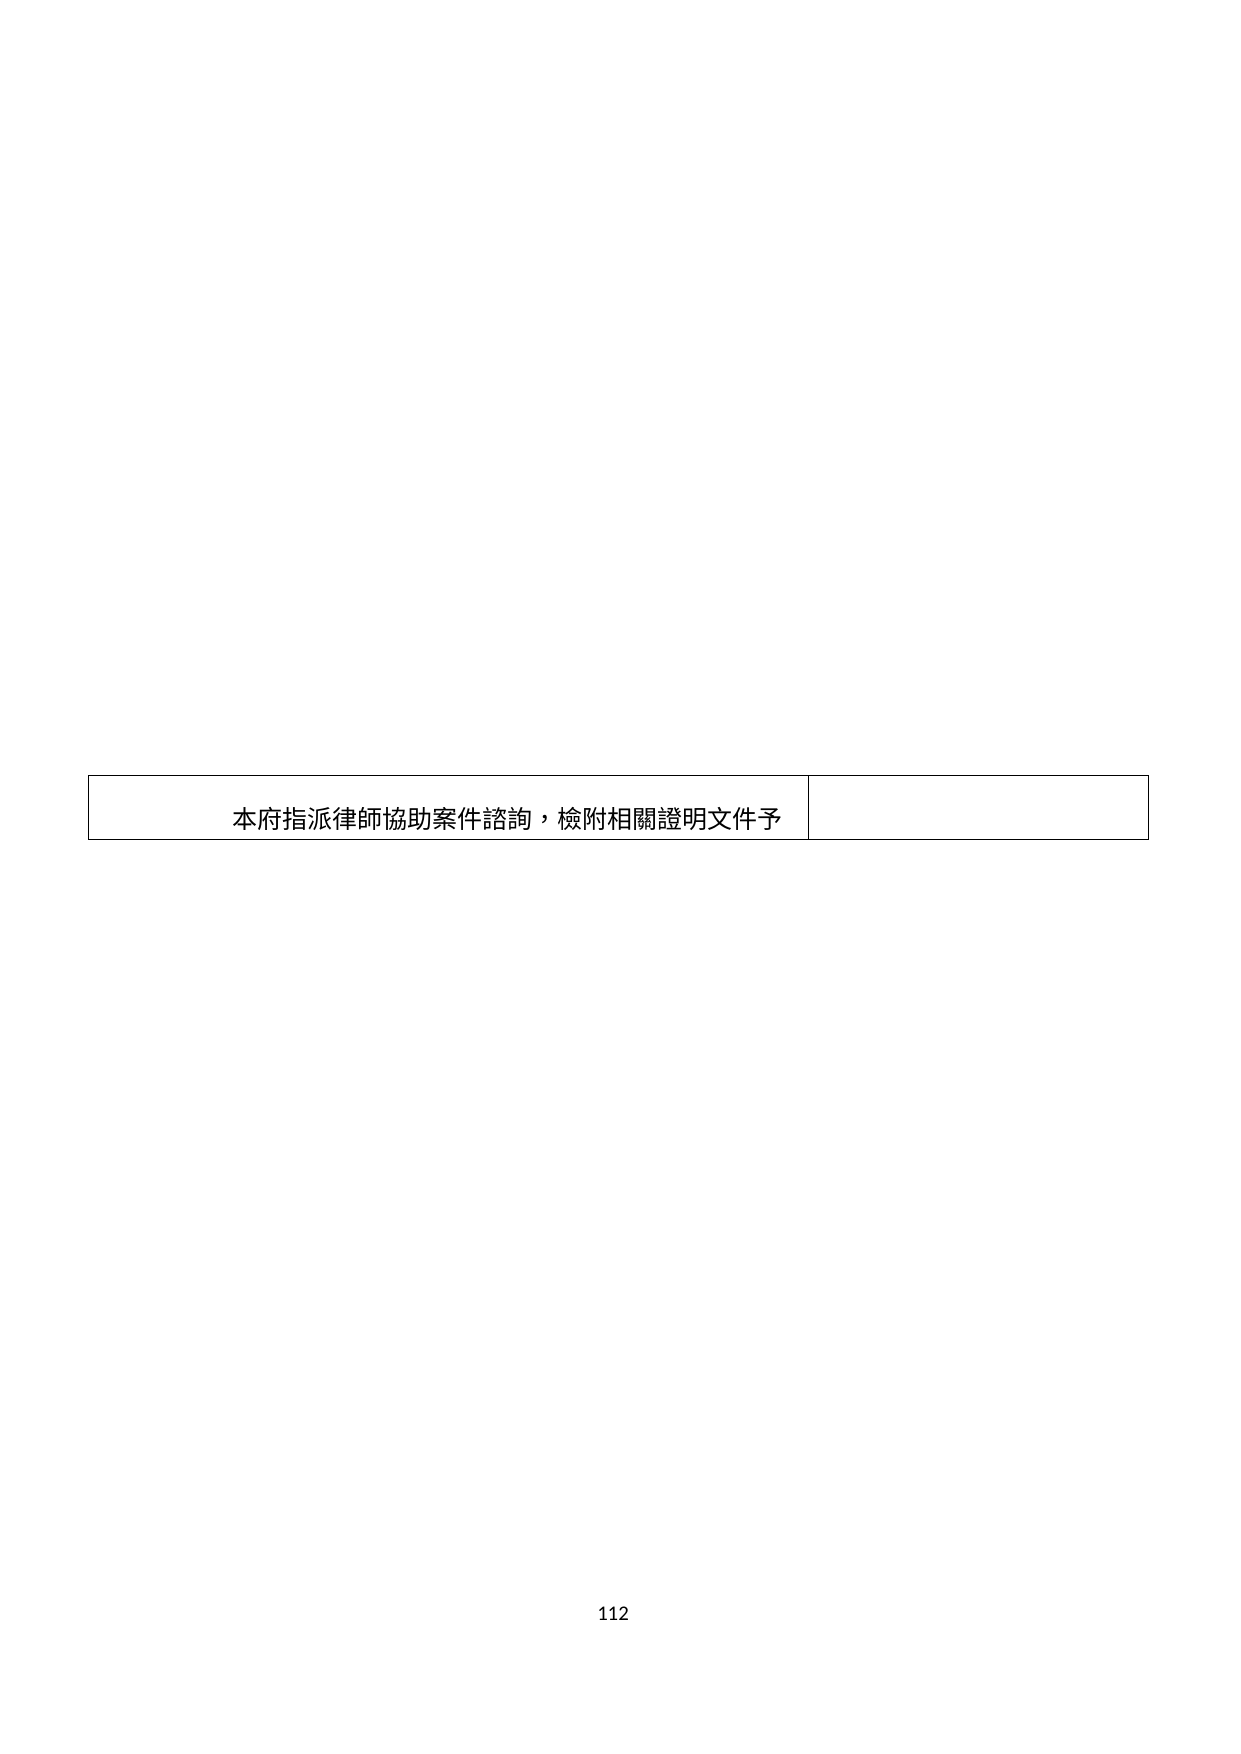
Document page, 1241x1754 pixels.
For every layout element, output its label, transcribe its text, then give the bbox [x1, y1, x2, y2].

table_cell [809, 776, 1148, 838]
table_cell 本府指派律師協助案件諮詢，檢附相關證明文件予 [89, 776, 808, 838]
